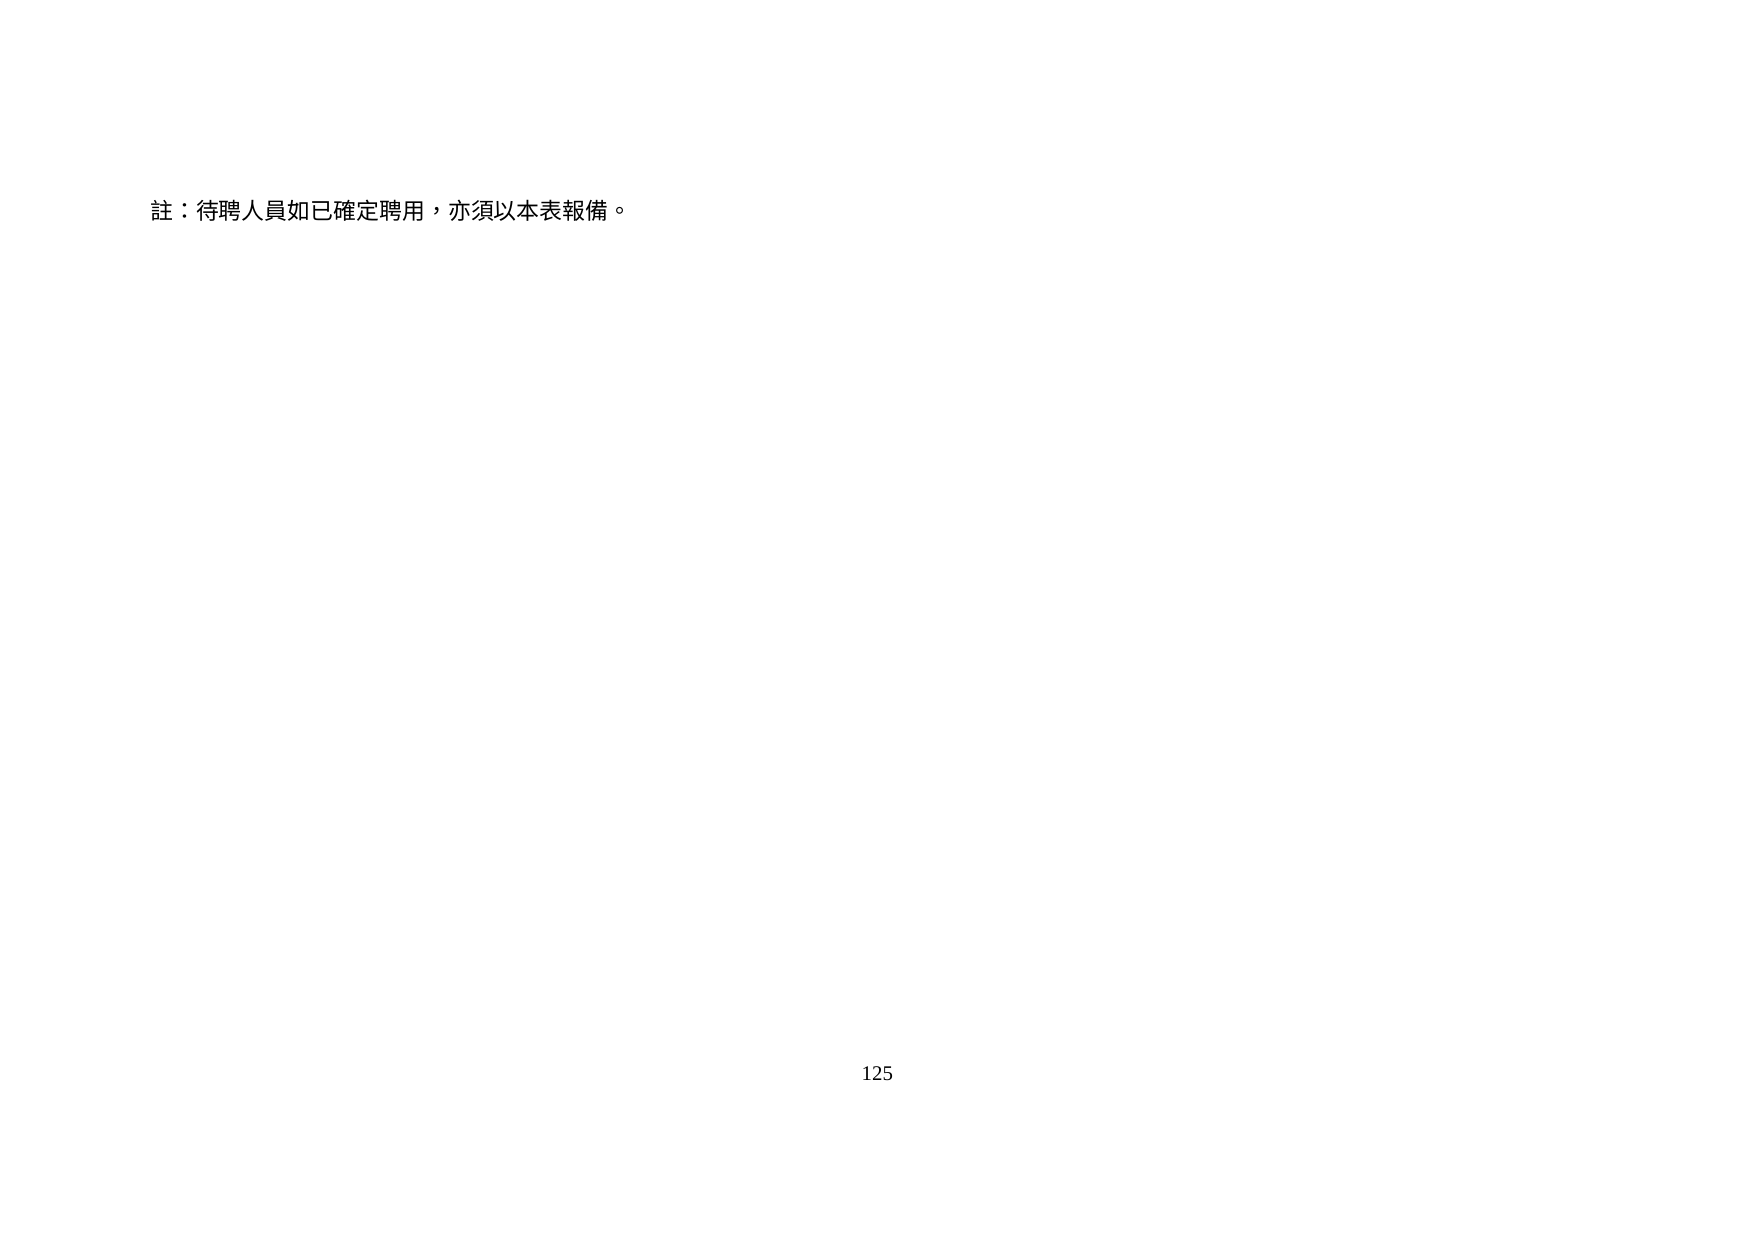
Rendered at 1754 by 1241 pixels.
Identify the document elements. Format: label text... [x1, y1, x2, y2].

text 註：待聘人員如已確定聘用，亦須以本表報備。 [150, 168, 1604, 230]
